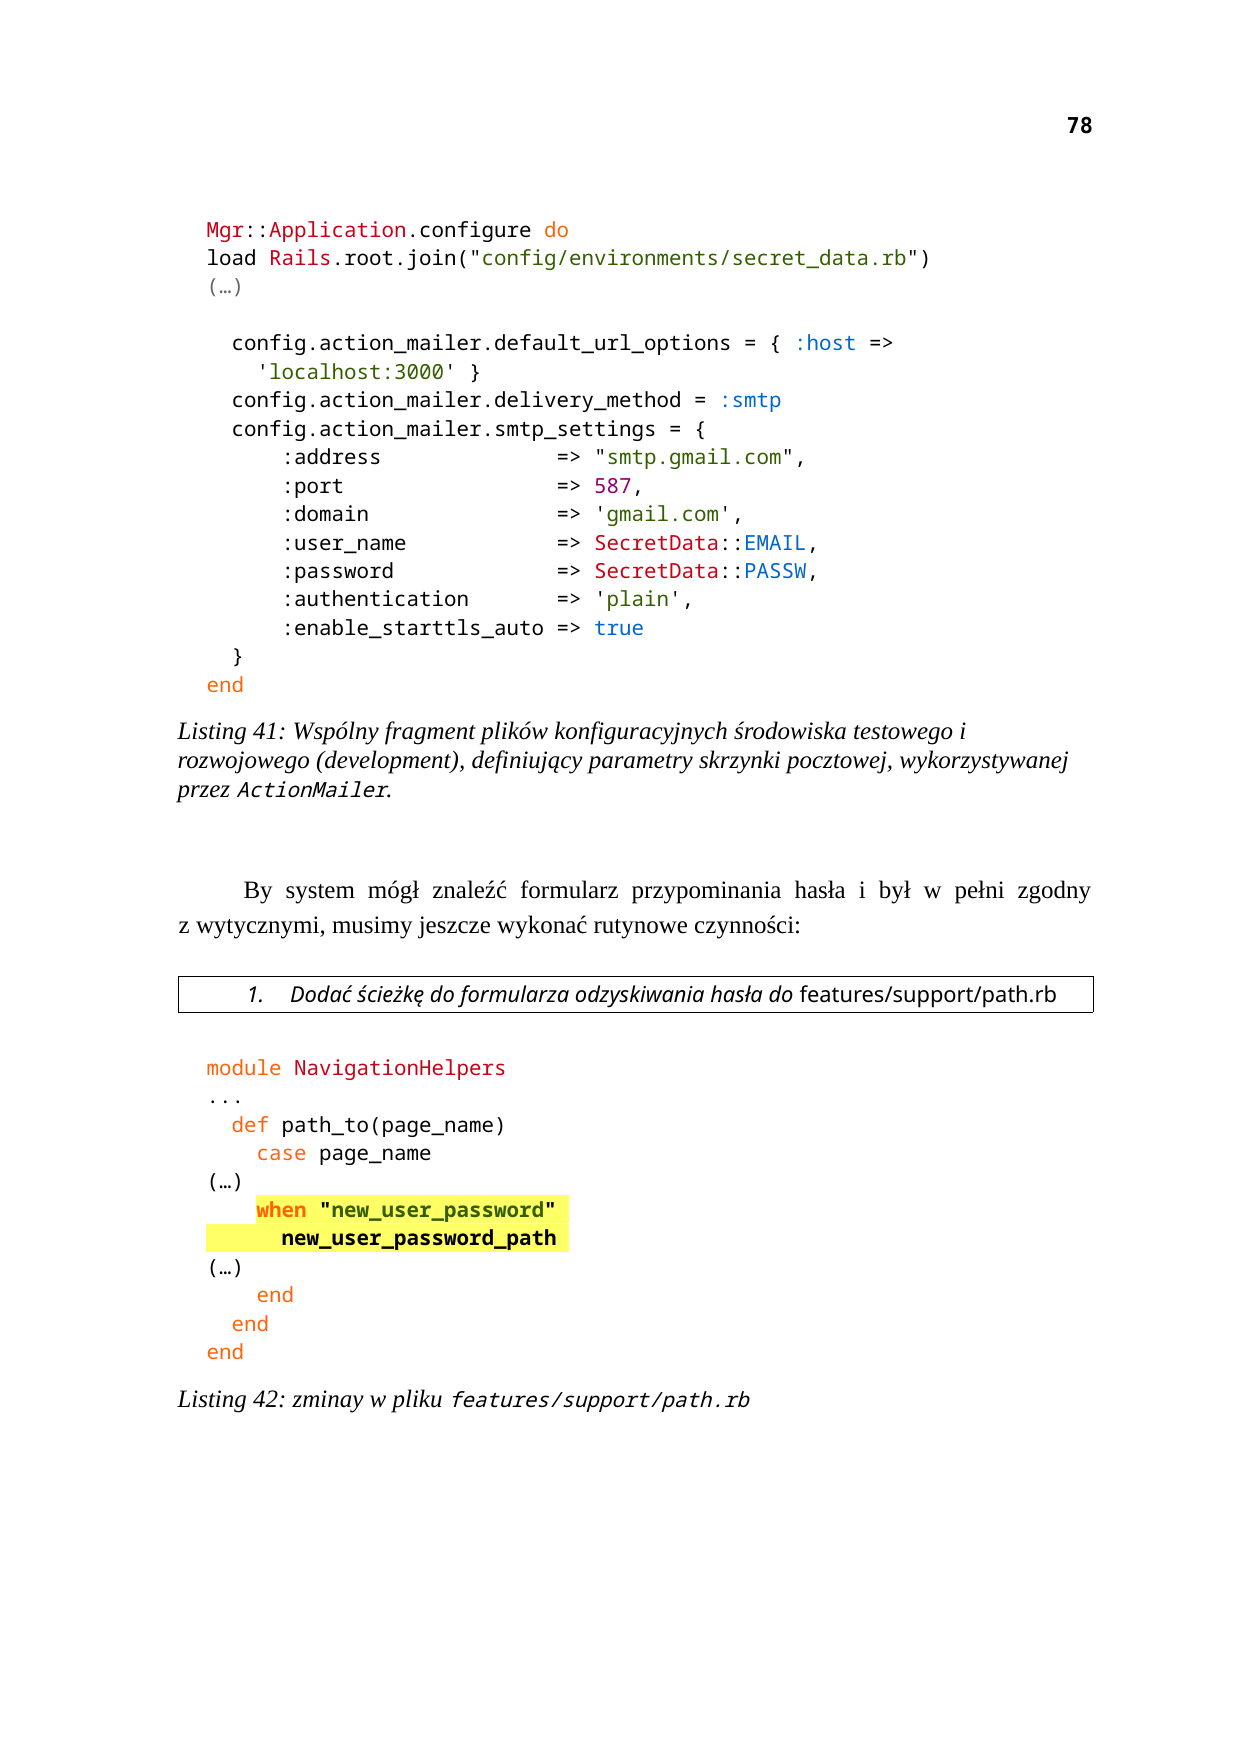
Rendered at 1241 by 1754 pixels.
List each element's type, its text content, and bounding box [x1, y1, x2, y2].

list Listing 42: zminay w pliku features/support/path.rb [177, 1384, 1093, 1413]
list Dodać ścieżkę do formularza odzyskiwania hasła do features/support/path.rb [179, 977, 1093, 1012]
table_header Mgr::Application.configure do load Rails.root.join("config/environments/secret_data.rb") (…) config.action_mailer.default_url_options = { :host => 'localhost:3000' } config.action_mailer.delivery_method = :smtp config.action_mailer.smtp_settings = { :address => "smtp.gmail.com", :port => 587, :domain => 'gmail.com', :user_name => SecretData::EMAIL, :password => SecretData::PASSW, :authentication => 'plain', :enable_starttls_auto => true } end [177, 209, 1093, 704]
text By system mógł znaleźć formularz przypominania hasła i był w pełni zgodny z wytycznymi, musimy jeszcze wykonać rutynowe czynności: [178, 870, 1093, 941]
list Listing 41: Wspólny fragment plików konfiguracyjnych środowiska testowego i rozwojowego (development), definiujący parametry skrzynki pocztowej, wykorzystywanej przez ActionMailer. [177, 716, 1093, 803]
table_header module NavigationHelpers ... def path_to(page_name) case page_name (…) when "new_user_password" new_user_password_path (…) end end end [177, 1047, 1093, 1371]
